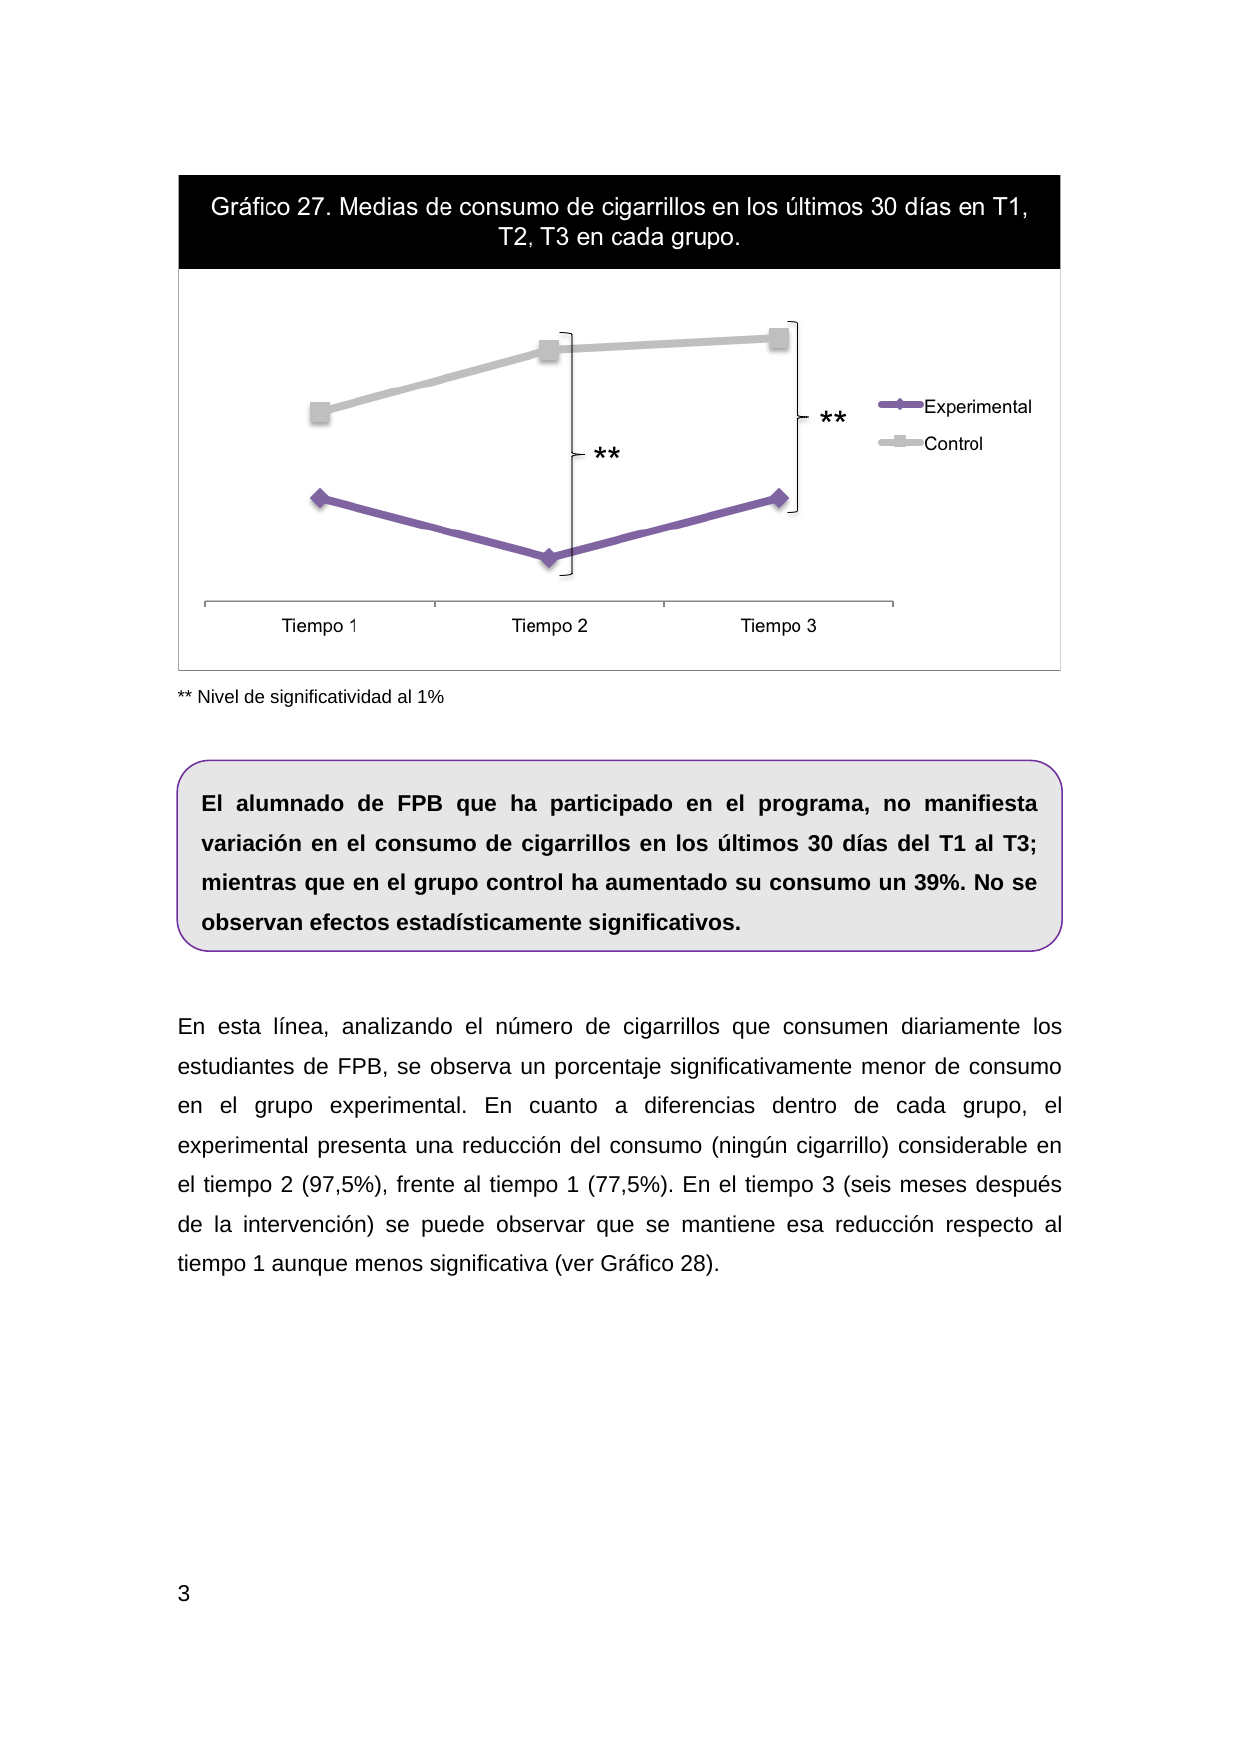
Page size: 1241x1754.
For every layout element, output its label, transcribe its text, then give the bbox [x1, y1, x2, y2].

text ** Nivel de significatividad al 1% [177, 685, 1063, 707]
text En esta línea, analizando el número de cigarrillos que consumen diariamente los estudiantes de FPB, se observa un porcentaje significativamente menor de consumo en el grupo experimental. En cuanto a diferencias dentro de cada grupo, el experimental presenta una reducción del consumo (ningún cigarrillo) considerable en el tiempo 2 (97,5%), frente al tiempo 1 (77,5%). En el tiempo 3 (seis meses después de la intervención) se puede observar que se mantiene esa reducción respecto al tiempo 1 aunque menos significativa (ver Gráfico 28). [177, 1013, 1063, 1276]
picture [178, 175, 1061, 671]
